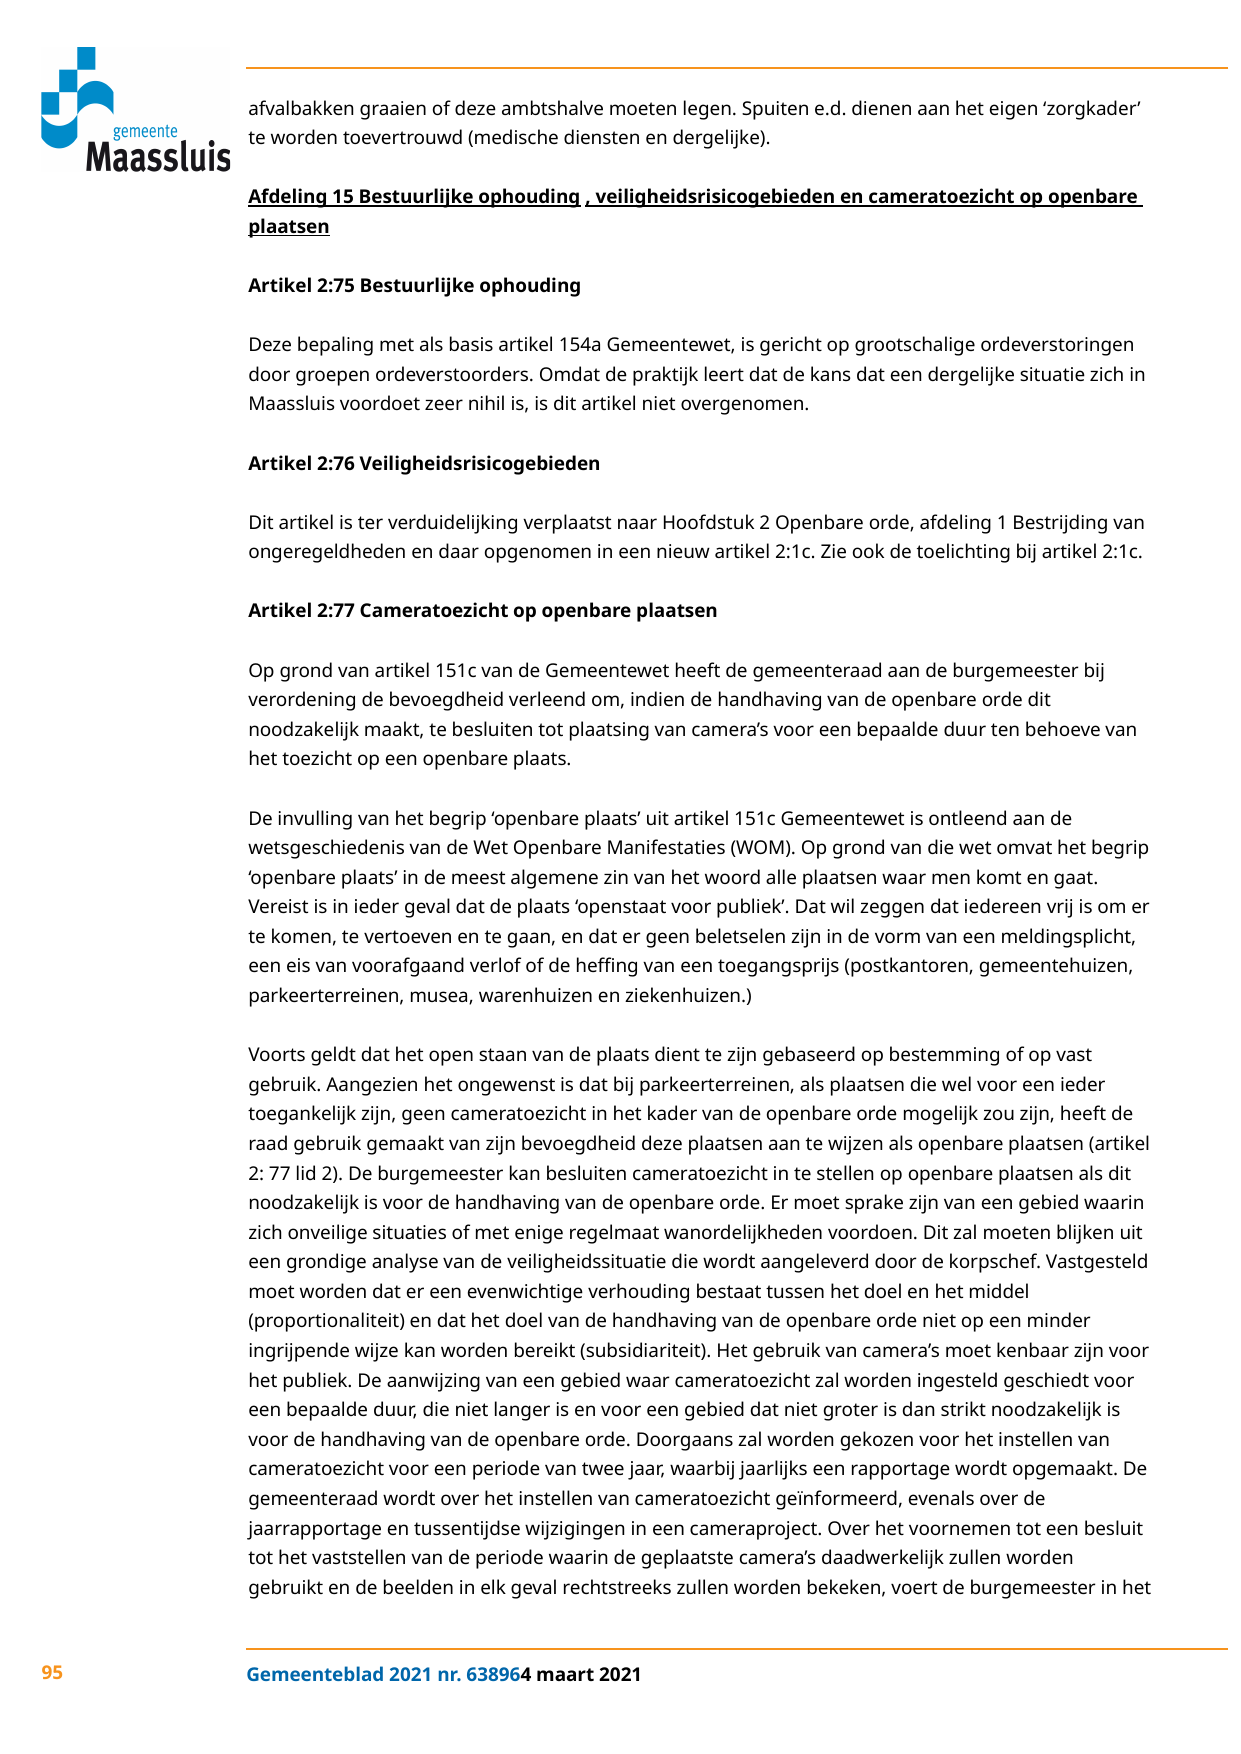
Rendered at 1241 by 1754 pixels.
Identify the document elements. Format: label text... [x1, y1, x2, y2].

text Artikel 2:75 Bestuurlijke ophouding [248, 272, 1152, 298]
text De invulling van het begrip ‘openbare plaats’ uit artikel 151c Gemeentewet is ontleend aan de wetsgeschiedenis van de Wet Openbare Manifestaties (WOM). Op grond van die wet omvat het begrip ‘openbare plaats’ in de meest algemene zin van het woord alle plaatsen waar men komt en gaat. Vereist is in ieder geval dat de plaats ‘openstaat voor publiek’. Dat wil zeggen dat iedereen vrij is om er te komen, te vertoeven en te gaan, en dat er geen beletselen zijn in de vorm van een meldingsplicht, een eis van voorafgaand verlof of de heffing van een toegangsprijs (postkantoren, gemeentehuizen, parkeerterreinen, musea, warenhuizen en ziekenhuizen.) [248, 805, 1152, 1008]
text afvalbakken graaien of deze ambtshalve moeten legen. Spuiten e.d. dienen aan het eigen ‘zorgkader’ te worden toevertrouwd (medische diensten en dergelijke). [248, 95, 1152, 150]
text Deze bepaling met als basis artikel 154a Gemeentewet, is gericht op grootschalige ordeverstoringen door groepen ordeverstoorders. Omdat de praktijk leert dat de kans dat een dergelijke situatie zich in Maassluis voordoet zeer nihil is, is dit artikel niet overgenomen. [248, 331, 1152, 416]
picture [41, 47, 231, 172]
text Artikel 2:76 Veiligheidsrisicogebieden [248, 450, 1152, 476]
text Artikel 2:77 Cameratoezicht op openbare plaatsen [248, 598, 1152, 623]
text Afdeling 15 Bestuurlijke ophouding , veiligheidsrisicogebieden en cameratoezicht op openbare plaatsen [248, 183, 1152, 239]
text Dit artikel is ter verduidelijking verplaatst naar Hoofdstuk 2 Openbare orde, afdeling 1 Bestrijding van ongeregeldheden en daar opgenomen in een nieuw artikel 2:1c. Zie ook de toelichting bij artikel 2:1c. [248, 509, 1152, 564]
text Op grond van artikel 151c van de Gemeentewet heeft de gemeenteraad aan de burgemeester bij verordening de bevoegdheid verleend om, indien de handhaving van de openbare orde dit noodzakelijk maakt, te besluiten tot plaatsing van camera’s voor een bepaalde duur ten behoeve van het toezicht op een openbare plaats. [248, 657, 1152, 771]
picture [41, 47, 77, 92]
text Voorts geldt dat het open staan van de plaats dient te zijn gebaseerd op bestemming of op vast gebruik. Aangezien het ongewenst is dat bij parkeerterreinen, als plaatsen die wel voor een ieder toegankelijk zijn, geen cameratoezicht in het kader van de openbare orde mogelijk zou zijn, heeft de raad gebruik gemaakt van zijn bevoegdheid deze plaatsen aan te wijzen als openbare plaatsen (artikel 2: 77 lid 2). De burgemeester kan besluiten cameratoezicht in te stellen op openbare plaatsen als dit noodzakelijk is voor de handhaving van de openbare orde. Er moet sprake zijn van een gebied waarin zich onveilige situaties of met enige regelmaat wanordelijkheden voordoen. Dit zal moeten blijken uit een grondige analyse van de veiligheidssituatie die wordt aangeleverd door de korpschef. Vastgesteld moet worden dat er een evenwichtige verhouding bestaat tussen het doel en het middel (proportionaliteit) en dat het doel van de handhaving van de openbare orde niet op een minder ingrijpende wijze kan worden bereikt (subsidiariteit). Het gebruik van camera’s moet kenbaar zijn voor het publiek. De aanwijzing van een gebied waar cameratoezicht zal worden ingesteld geschiedt voor een bepaalde duur, die niet langer is en voor een gebied dat niet groter is dan strikt noodzakelijk is voor de handhaving van de openbare orde. Doorgaans zal worden gekozen voor het instellen van cameratoezicht voor een periode van twee jaar, waarbij jaarlijks een rapportage wordt opgemaakt. De gemeenteraad wordt over het instellen van cameratoezicht geïnformeerd, evenals over de jaarrapportage en tussentijdse wijzigingen in een cameraproject. Over het voornemen tot een besluit tot het vaststellen van de periode waarin de geplaatste camera’s daadwerkelijk zullen worden gebruikt en de beelden in elk geval rechtstreeks zullen worden bekeken, voert de burgemeester in het [248, 1041, 1152, 1600]
